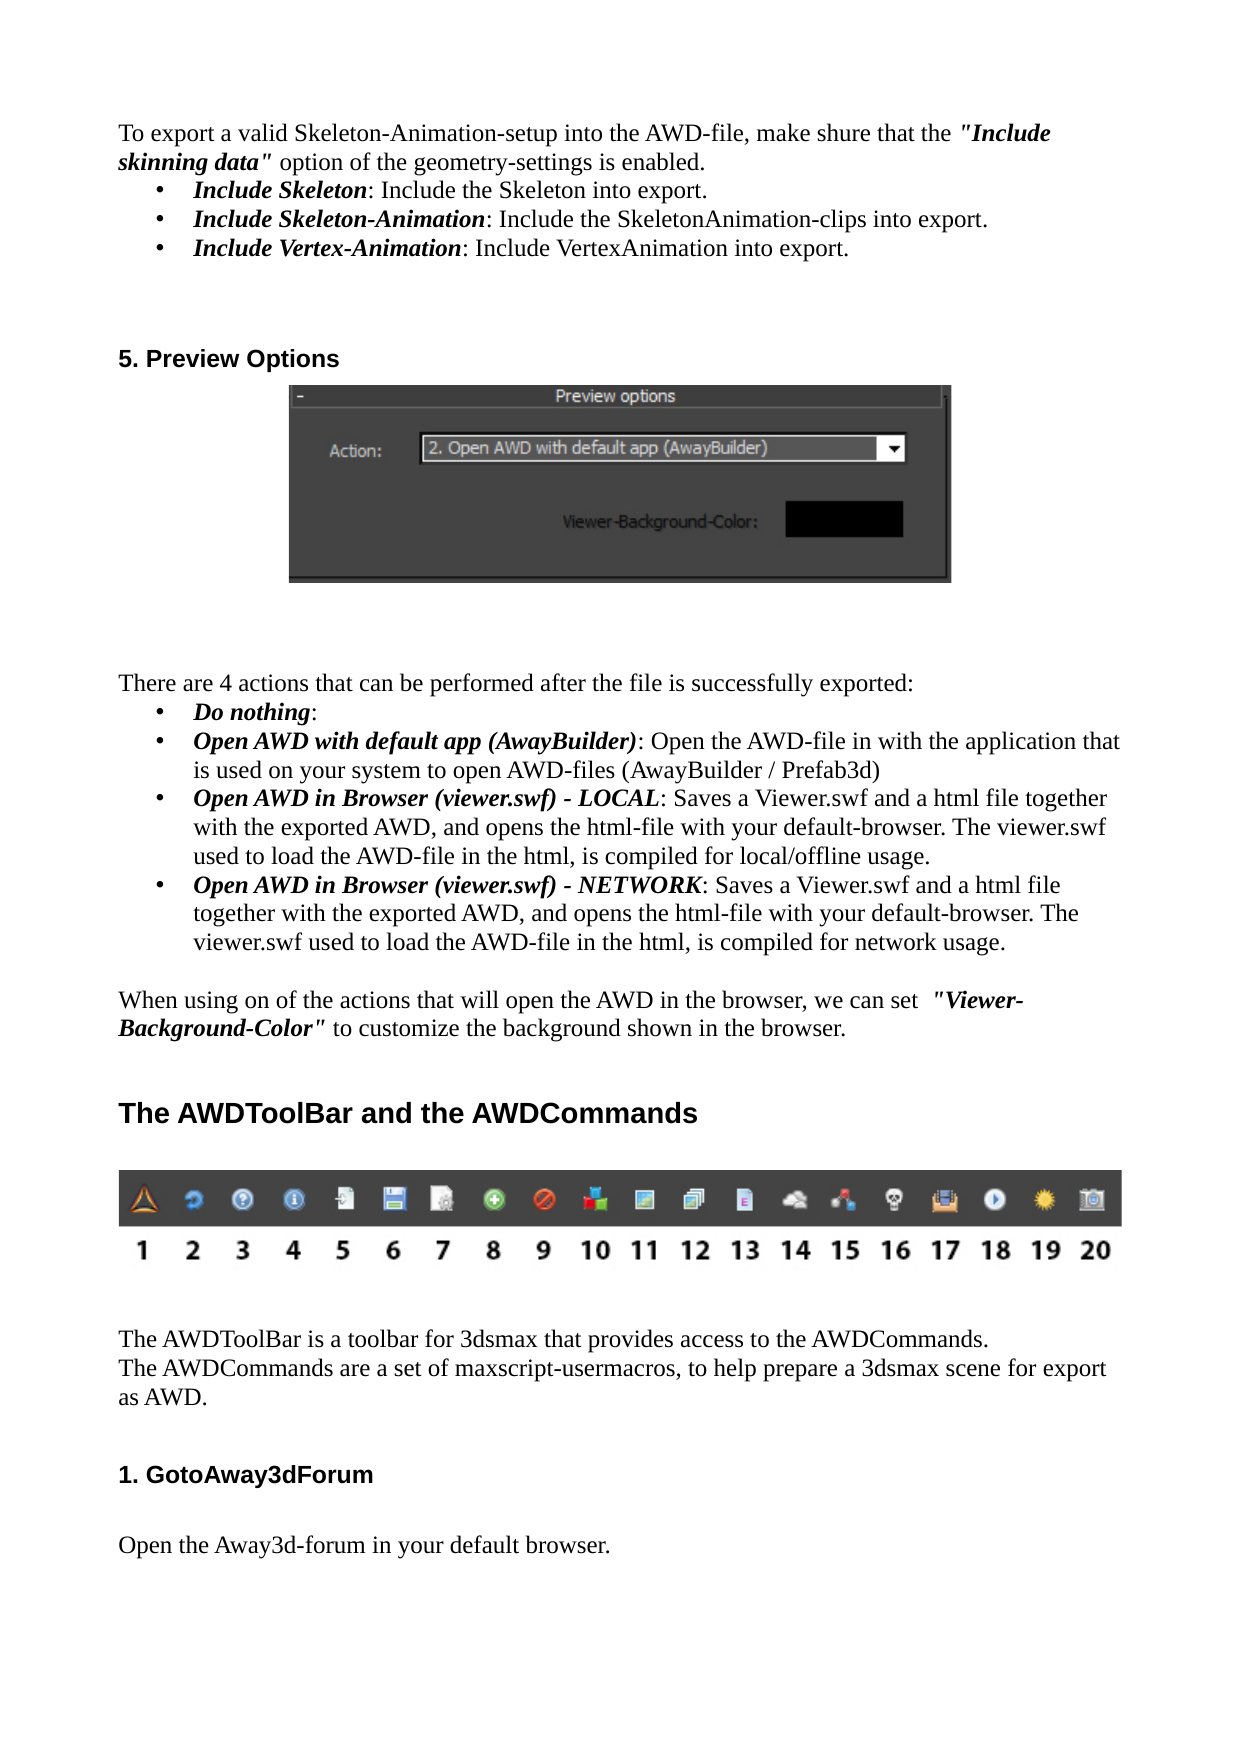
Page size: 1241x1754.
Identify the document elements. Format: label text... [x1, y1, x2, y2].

text Open the Away3d-forum in your default browser. [118, 1530, 1122, 1558]
text The AWDCommands are a set of maxscript-usermacros, to help prepare a 3dsmax scene for export as AWD. [118, 1353, 1122, 1411]
text There are 4 actions that can be performed after the file is successfully exported: [118, 668, 1122, 697]
list Do nothing: [156, 697, 1122, 726]
list Open AWD in Browser (viewer.swf) - LOCAL: Saves a Viewer.swf and a html file together with the exported AWD, and opens the html-file with your default-browser. The viewer.swf used to load the AWD-file in the html, is compiled for local/offline usage. [156, 783, 1122, 870]
text To export a valid Skeleton-Animation-setup into the AWD-file, make shure that the "Include skinning data" option of the geometry-settings is enabled. [118, 118, 1122, 176]
subtitle 1. GotoAway3dForum [118, 1460, 1122, 1488]
list Open AWD in Browser (viewer.swf) - NETWORK: Saves a Viewer.swf and a html file together with the exported AWD, and opens the html-file with your default-browser. The viewer.swf used to load the AWD-file in the html, is compiled for network usage. [156, 870, 1122, 956]
list Open AWD with default app (AwayBuilder): Open the AWD-file in with the application that is used on your system to open AWD-files (AwayBuilder / Prefab3d) [156, 726, 1122, 783]
picture [118, 1170, 1122, 1296]
text When using on of the actions that will open the AWD in the browser, we can set "Viewer-Background-Color" to customize the background shown in the browser. [118, 985, 1122, 1042]
subtitle The AWDToolBar and the AWDCommands [118, 1096, 1122, 1129]
list Include Skeleton-Animation: Include the SkeletonAnimation-clips into export. [156, 204, 1122, 233]
subtitle 5. Preview Options [118, 344, 1122, 373]
picture [288, 385, 952, 583]
list Include Vertex-Animation: Include VertexAnimation into export. [156, 233, 1122, 262]
list Include Skeleton: Include the Skeleton into export. [156, 176, 1122, 204]
text The AWDToolBar is a toolbar for 3dsmax that provides access to the AWDCommands. [118, 1324, 1122, 1353]
